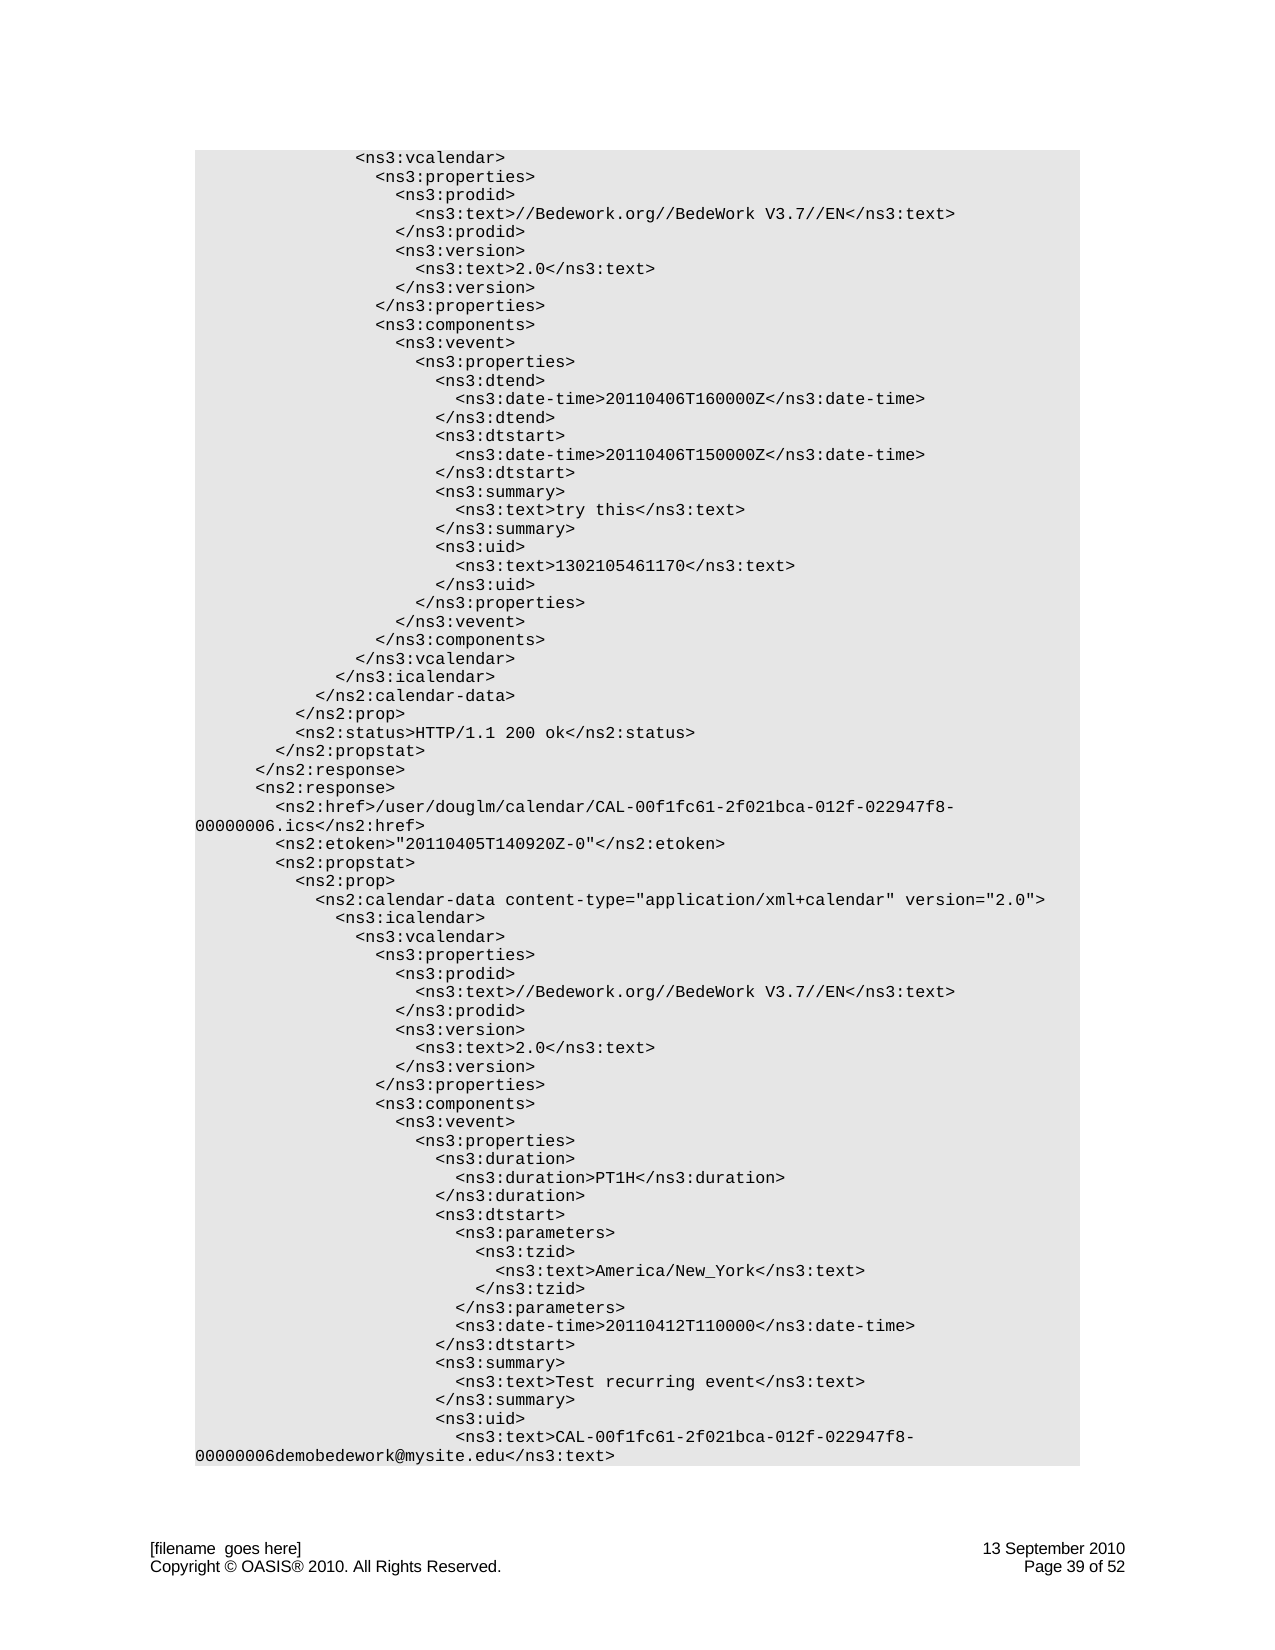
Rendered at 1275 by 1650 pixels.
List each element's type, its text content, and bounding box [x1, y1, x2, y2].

text <ns3:text>2.0</ns3:text> [195, 261, 1080, 280]
text </ns3:prodid> [195, 224, 1080, 243]
text </ns3:vevent> [195, 613, 1080, 632]
text </ns2:propstat> [195, 743, 1080, 762]
text </ns3:icalendar> [195, 669, 1080, 688]
text <ns3:text>2.0</ns3:text> [195, 1040, 1080, 1058]
text </ns3:dtend> [195, 409, 1080, 428]
text </ns3:uid> [195, 576, 1080, 595]
text <ns3:prodid> [195, 187, 1080, 206]
text <ns3:vcalendar> [195, 929, 1080, 947]
text </ns3:duration> [195, 1188, 1080, 1207]
text <ns3:parameters> [195, 1225, 1080, 1244]
text </ns3:dtstart> [195, 465, 1080, 484]
text <ns3:dtstart> [195, 428, 1080, 447]
text <ns2:propstat> [195, 854, 1080, 873]
text </ns3:properties> [195, 595, 1080, 613]
text <ns3:text>try this</ns3:text> [195, 502, 1080, 521]
text <ns2:href>/user/douglm/calendar/CAL-00f1fc61-2f021bca-012f-022947f8-00000006.ics</ns2:href> [195, 799, 1080, 836]
text </ns3:properties> [195, 298, 1080, 317]
text </ns2:calendar-data> [195, 688, 1080, 706]
text <ns3:text>America/New_York</ns3:text> [195, 1262, 1080, 1281]
text <ns3:components> [195, 317, 1080, 335]
text </ns3:components> [195, 632, 1080, 651]
text </ns3:parameters> [195, 1299, 1080, 1318]
text <ns3:icalendar> [195, 910, 1080, 929]
text </ns3:summary> [195, 521, 1080, 539]
text <ns3:properties> [195, 168, 1080, 187]
text <ns2:prop> [195, 873, 1080, 892]
text <ns3:duration>PT1H</ns3:duration> [195, 1170, 1080, 1188]
text <ns3:vcalendar> [195, 150, 1080, 168]
text <ns2:status>HTTP/1.1 200 ok</ns2:status> [195, 725, 1080, 743]
text <ns3:date-time>20110412T110000</ns3:date-time> [195, 1318, 1080, 1337]
text </ns2:prop> [195, 706, 1080, 725]
text </ns3:prodid> [195, 1003, 1080, 1021]
text </ns3:vcalendar> [195, 651, 1080, 669]
text <ns3:properties> [195, 1133, 1080, 1151]
text <ns3:components> [195, 1096, 1080, 1114]
text <ns3:properties> [195, 354, 1080, 372]
text <ns3:text>//Bedework.org//BedeWork V3.7//EN</ns3:text> [195, 984, 1080, 1003]
text </ns3:summary> [195, 1392, 1080, 1411]
text </ns2:response> [195, 762, 1080, 780]
text <ns2:etoken>"20110405T140920Z-0"</ns2:etoken> [195, 836, 1080, 854]
text <ns3:date-time>20110406T150000Z</ns3:date-time> [195, 447, 1080, 465]
text </ns3:dtstart> [195, 1337, 1080, 1355]
text <ns3:version> [195, 243, 1080, 261]
text </ns3:properties> [195, 1077, 1080, 1096]
text <ns3:prodid> [195, 966, 1080, 984]
text <ns3:text>CAL-00f1fc61-2f021bca-012f-022947f8-00000006demobedework@mysite.edu</ns3:text> [195, 1429, 1080, 1466]
text <ns3:vevent> [195, 1114, 1080, 1133]
text <ns3:text>Test recurring event</ns3:text> [195, 1374, 1080, 1392]
text <ns3:uid> [195, 539, 1080, 558]
text <ns3:version> [195, 1021, 1080, 1040]
text <ns3:tzid> [195, 1244, 1080, 1262]
text <ns3:vevent> [195, 335, 1080, 354]
text <ns3:date-time>20110406T160000Z</ns3:date-time> [195, 391, 1080, 409]
text <ns3:dtend> [195, 372, 1080, 391]
text <ns3:uid> [195, 1411, 1080, 1429]
text <ns3:summary> [195, 1355, 1080, 1374]
text <ns3:text>//Bedework.org//BedeWork V3.7//EN</ns3:text> [195, 206, 1080, 224]
text </ns3:tzid> [195, 1281, 1080, 1299]
text </ns3:version> [195, 280, 1080, 298]
text <ns3:duration> [195, 1151, 1080, 1170]
text <ns2:calendar-data content-type="application/xml+calendar" version="2.0"> [195, 892, 1080, 910]
text <ns3:text>1302105461170</ns3:text> [195, 558, 1080, 576]
text <ns3:dtstart> [195, 1207, 1080, 1225]
text <ns3:summary> [195, 484, 1080, 502]
text <ns2:response> [195, 780, 1080, 799]
text <ns3:properties> [195, 947, 1080, 966]
text </ns3:version> [195, 1058, 1080, 1077]
